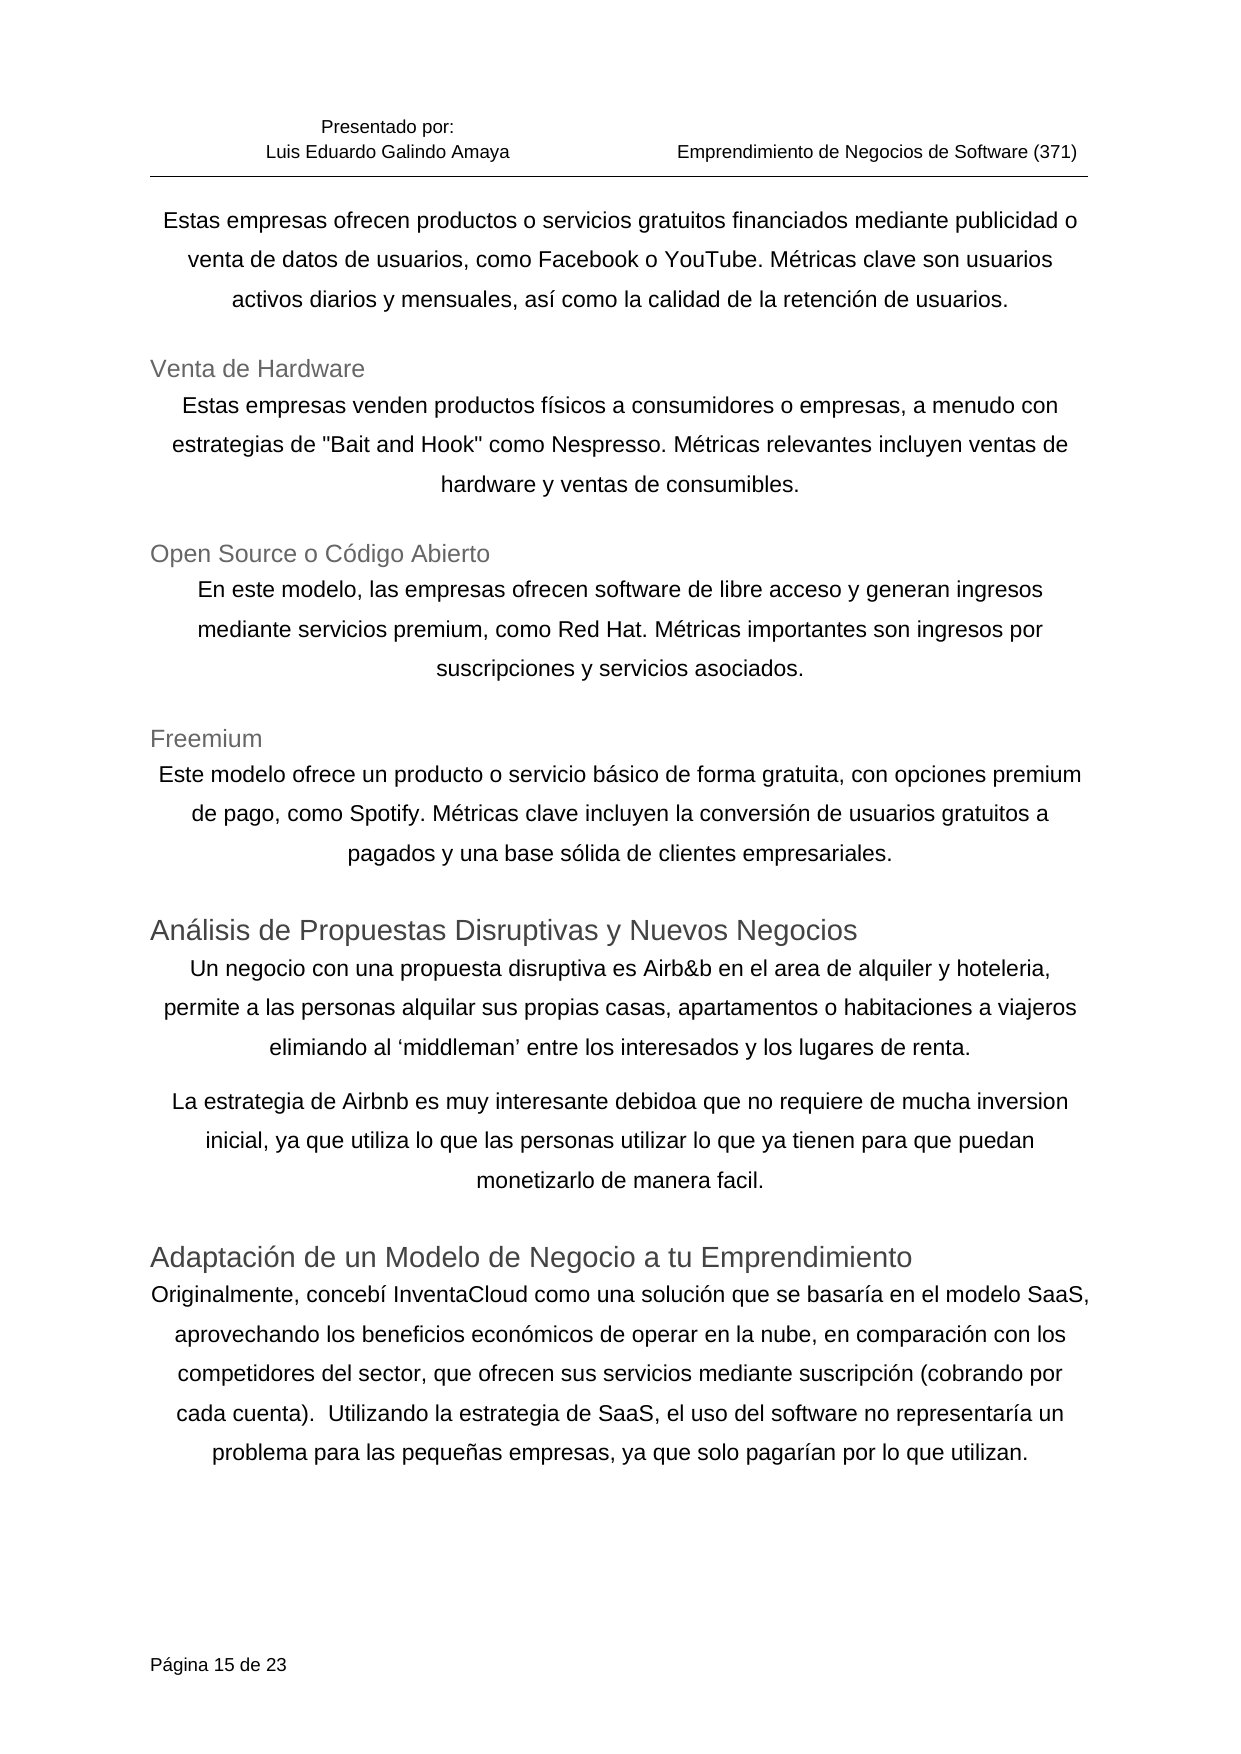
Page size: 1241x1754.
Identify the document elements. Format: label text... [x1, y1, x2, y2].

text Estas empresas venden productos físicos a consumidores o empresas, a menudo con estrategias de "Bait and Hook" como Nespresso. Métricas relevantes incluyen ventas de hardware y ventas de consumibles. [150, 392, 1090, 497]
text Originalmente, concebí InventaCloud como una solución que se basaría en el modelo SaaS, aprovechando los beneficios económicos de operar en la nube, en comparación con los competidores del sector, que ofrecen sus servicios mediante suscripción (cobrando por cada cuenta). Utilizando la estrategia de SaaS, el uso del software no representaría un problema para las pequeñas empresas, ya que solo pagarían por lo que utilizan. [150, 1281, 1090, 1466]
text En este modelo, las empresas ofrecen software de libre acceso y generan ingresos mediante servicios premium, como Red Hat. Métricas importantes son ingresos por suscripciones y servicios asociados. [150, 576, 1090, 682]
text Este modelo ofrece un producto o servicio básico de forma gratuita, con opciones premium de pago, como Spotify. Métricas clave incluyen la conversión de usuarios gratuitos a pagados y una base sólida de clientes empresariales. [150, 761, 1090, 866]
subtitle Análisis de Propuestas Disruptivas y Nuevos Negocios [150, 913, 1090, 946]
subtitle Adaptación de un Modelo de Negocio a tu Emprendimiento [150, 1239, 1090, 1273]
subtitle Freemium [150, 724, 1090, 753]
text Estas empresas ofrecen productos o servicios gratuitos financiados mediante publicidad o venta de datos de usuarios, como Facebook o YouTube. Métricas clave son usuarios activos diarios y mensuales, así como la calidad de la retención de usuarios. [150, 207, 1090, 312]
text La estrategia de Airbnb es muy interesante debidoa que no requiere de mucha inversion inicial, ya que utiliza lo que las personas utilizar lo que ya tienen para que puedan monetizarlo de manera facil. [150, 1088, 1090, 1193]
text Un negocio con una propuesta disruptiva es Airb&b en el area de alquiler y hoteleria, permite a las personas alquilar sus propias casas, apartamentos o habitaciones a viajeros elimiando al ‘middleman’ entre los interesados y los lugares de renta. [150, 954, 1090, 1060]
subtitle Venta de Hardware [150, 354, 1090, 383]
subtitle Open Source o Código Abierto [150, 539, 1090, 568]
